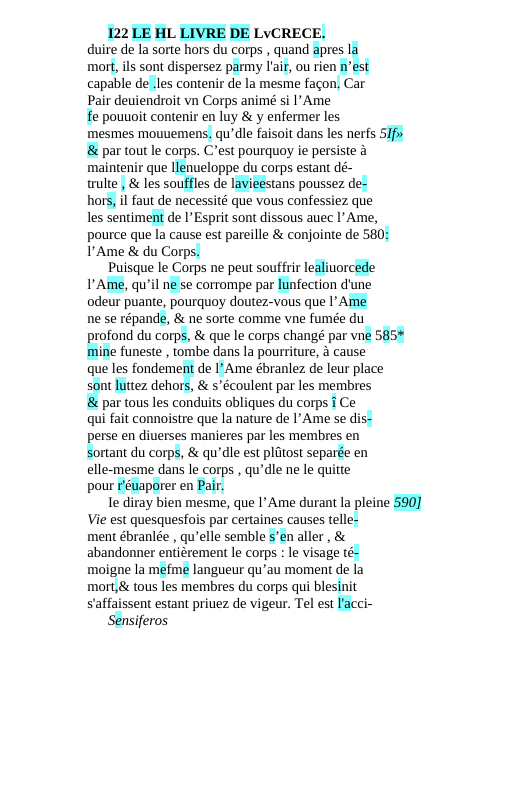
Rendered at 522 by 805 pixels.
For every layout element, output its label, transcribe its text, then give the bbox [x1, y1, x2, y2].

text Puisque le Corps ne peut souffrir lealiuorcede l’Ame, qu’il ne se corrompe par lunfection d'une odeur puante, pourquoy doutez-vous que l’Ame ne se répande, & ne sorte comme vne fumée du profond du corps, & que le corps changé par vne 585* mine funeste , tombe dans la pourriture, à cause que les fondement de l’Ame ébranlez de leur place sont luttez dehors, & s’écoulent par les membres & par tous les conduits obliques du corps î Ce qui fait connoistre que la nature de l’Ame se dis- perse en diuerses manieres par les membres en sortant du corps, & qu’dle est plûtost separée en elle-mesme dans le corps , qu’dle ne le quitte pour r'éuaporer en Pair. [87, 259, 488, 494]
text Ie diray bien mesme, que l’Ame durant la pleine 590] Vie est quesquesfois par certaines causes telle- ment ébranlée , qu’elle semble s’en aller , & abandonner entièrement le corps : le visage té- moigne la mefme langueur qu’au moment de la mort,& tous les membres du corps qui blesinit s'affaissent estant priuez de vigeur. Tel est l'acci- [87, 494, 488, 611]
text Sensiferos [87, 611, 488, 628]
text I22 LE HL LIVRE DE LvCRECE. duire de la sorte hors du corps , quand apres la mort, ils sont dispersez parmy l'air, ou rien n’est capable de .les contenir de la mesme façon. Car Pair deuiendroit vn Corps animé si l’Ame fe pouuoit contenir en luy & y enfermer les mesmes mouuemens. qu’dle faisoit dans les nerfs 5If» & par tout le corps. C’est pourquoy ie persiste à maintenir que llenueloppe du corps estant dé- trulte , & les souffles de lavieestans poussez de- hors, il faut de necessité que vous confessiez que les sentiment de l’Esprit sont dissous auec l’Ame, pource que la cause est pareille & conjointe de 580: l’Ame & du Corps. [87, 24, 488, 259]
